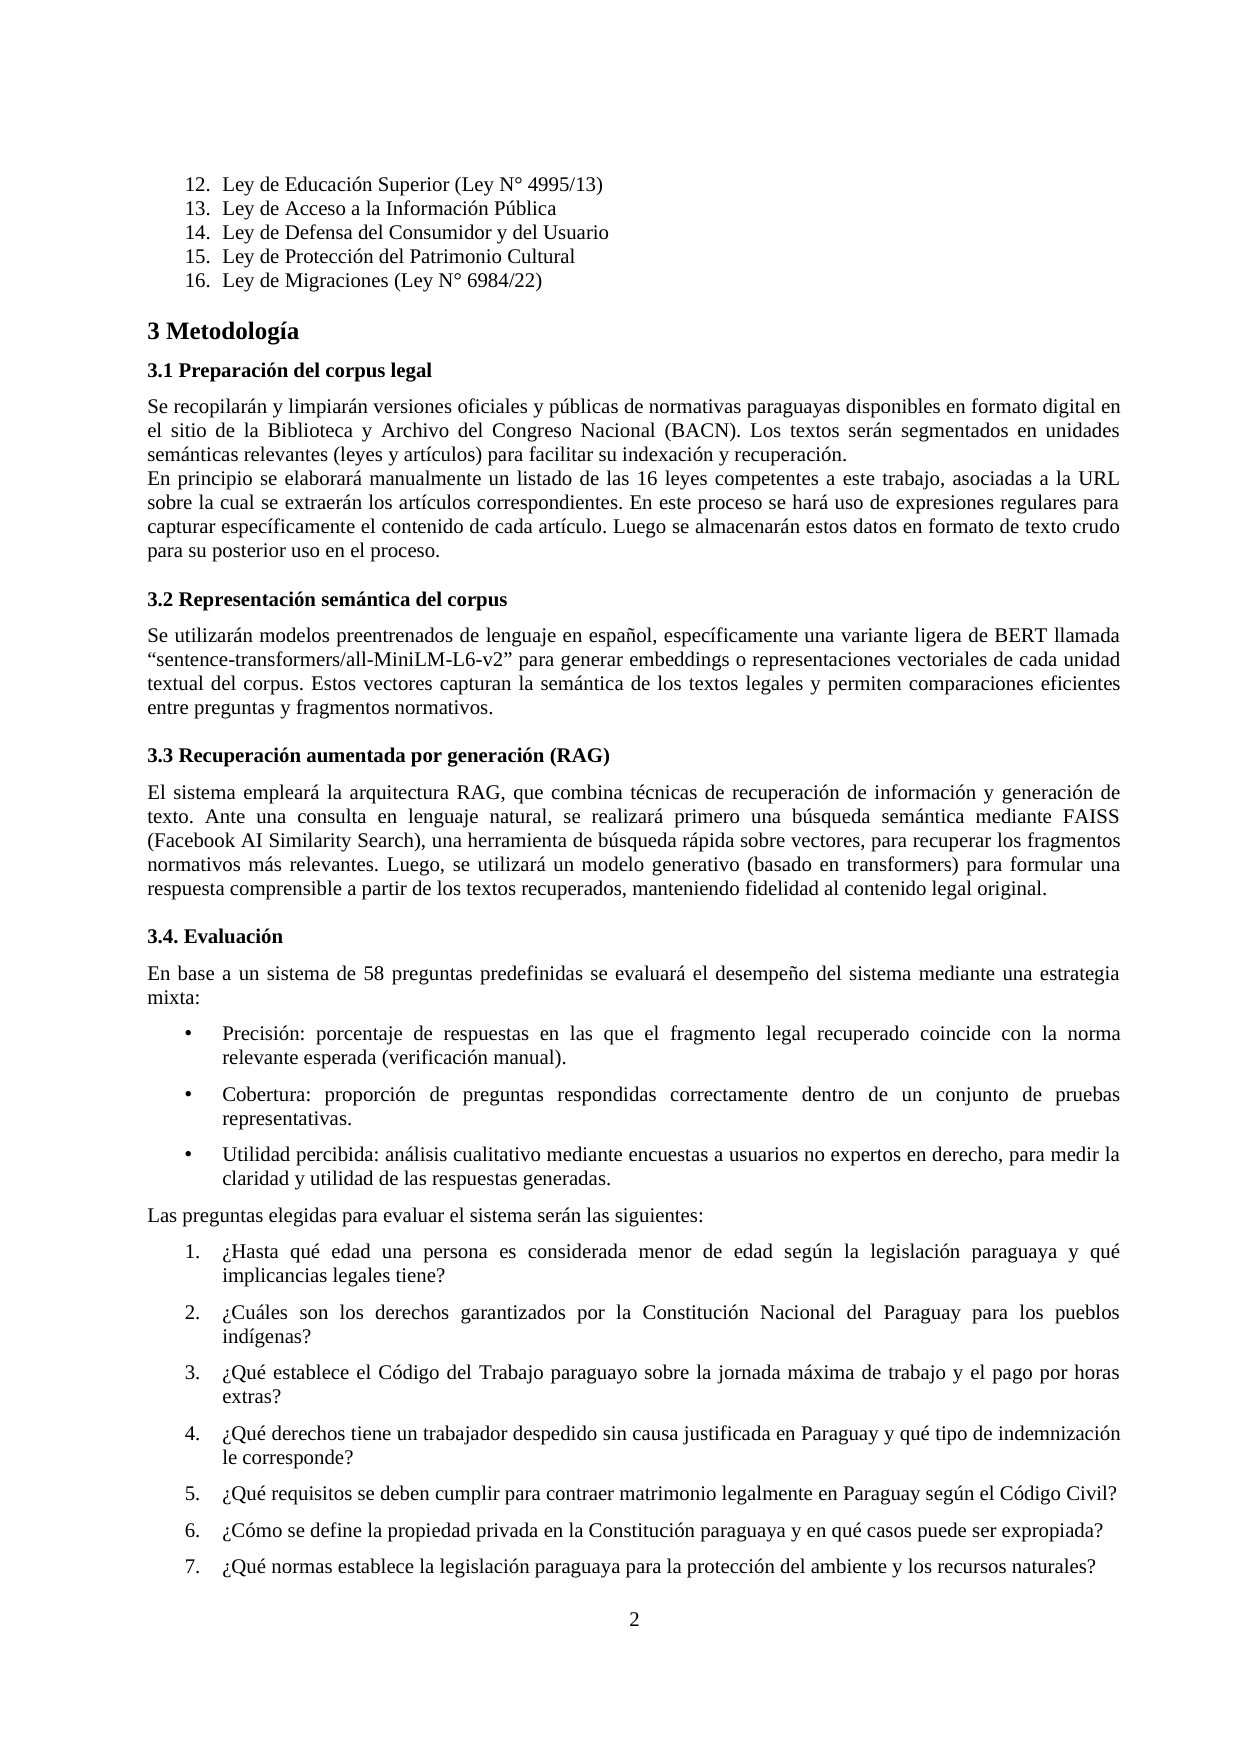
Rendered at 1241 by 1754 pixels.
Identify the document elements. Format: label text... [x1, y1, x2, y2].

text En base a un sistema de 58 preguntas predefinidas se evaluará el desempeño del sistema mediante una estrategia mixta: [147, 961, 1122, 1009]
subtitle 3.3 Recuperación aumentada por generación (RAG) [147, 743, 1122, 767]
subtitle 3.1 Preparación del corpus legal [147, 358, 1122, 382]
list Ley de Protección del Patrimonio Cultural [184, 244, 1122, 268]
subtitle 3.2 Representación semántica del corpus [147, 587, 1122, 611]
subtitle 3.4. Evaluación [147, 924, 1122, 948]
list Ley de Educación Superior (Ley N° 4995/13) [184, 172, 1122, 196]
list ¿Cómo se define la propiedad privada en la Constitución paraguaya y en qué casos puede ser expropiada? [184, 1518, 1122, 1542]
subtitle 3 Metodología [147, 316, 1122, 345]
list ¿Qué requisitos se deben cumplir para contraer matrimonio legalmente en Paraguay según el Código Civil? [184, 1481, 1122, 1505]
text Se utilizarán modelos preentrenados de lenguaje en español, específicamente una variante ligera de BERT llamada “sentence-transformers/all-MiniLM-L6-v2” para generar embeddings o representaciones vectoriales de cada unidad textual del corpus. Estos vectores capturan la semántica de los textos legales y permiten comparaciones eficientes entre preguntas y fragmentos normativos. [147, 623, 1122, 719]
list ¿Hasta qué edad una persona es considerada menor de edad según la legislación paraguaya y qué implicancias legales tiene? [184, 1239, 1122, 1287]
text El sistema empleará la arquitectura RAG, que combina técnicas de recuperación de información y generación de texto. Ante una consulta en lenguaje natural, se realizará primero una búsqueda semántica mediante FAISS (Facebook AI Similarity Search), una herramienta de búsqueda rápida sobre vectores, para recuperar los fragmentos normativos más relevantes. Luego, se utilizará un modelo generativo (basado en transformers) para formular una respuesta comprensible a partir de los textos recuperados, manteniendo fidelidad al contenido legal original. [147, 780, 1122, 900]
list Utilidad percibida: análisis cualitativo mediante encuestas a usuarios no expertos en derecho, para medir la claridad y utilidad de las respuestas generadas. [184, 1142, 1122, 1190]
list ¿Cuáles son los derechos garantizados por la Constitución Nacional del Paraguay para los pueblos indígenas? [184, 1300, 1122, 1348]
list ¿Qué establece el Código del Trabajo paraguayo sobre la jornada máxima de trabajo y el pago por horas extras? [184, 1360, 1122, 1408]
list ¿Qué normas establece la legislación paraguaya para la protección del ambiente y los recursos naturales? [184, 1554, 1122, 1578]
list Ley de Defensa del Consumidor y del Usuario [184, 220, 1122, 244]
text Se recopilarán y limpiarán versiones oficiales y públicas de normativas paraguayas disponibles en formato digital en el sitio de la Biblioteca y Archivo del Congreso Nacional (BACN). Los textos serán segmentados en unidades semánticas relevantes (leyes y artículos) para facilitar su indexación y recuperación. [147, 394, 1122, 466]
text En principio se elaborará manualmente un listado de las 16 leyes competentes a este trabajo, asociadas a la URL sobre la cual se extraerán los artículos correspondientes. En este proceso se hará uso de expresiones regulares para capturar específicamente el contenido de cada artículo. Luego se almacenarán estos datos en formato de texto crudo para su posterior uso en el proceso. [147, 466, 1122, 562]
text Las preguntas elegidas para evaluar el sistema serán las siguientes: [147, 1203, 1122, 1227]
list ¿Qué derechos tiene un trabajador despedido sin causa justificada en Paraguay y qué tipo de indemnización le corresponde? [184, 1421, 1122, 1469]
list Cobertura: proporción de preguntas respondidas correctamente dentro de un conjunto de pruebas representativas. [184, 1082, 1122, 1130]
list Ley de Acceso a la Información Pública [184, 196, 1122, 220]
list Precisión: porcentaje de respuestas en las que el fragmento legal recuperado coincide con la norma relevante esperada (verificación manual). [184, 1021, 1122, 1069]
list Ley de Migraciones (Ley N° 6984/22) [184, 268, 1122, 292]
